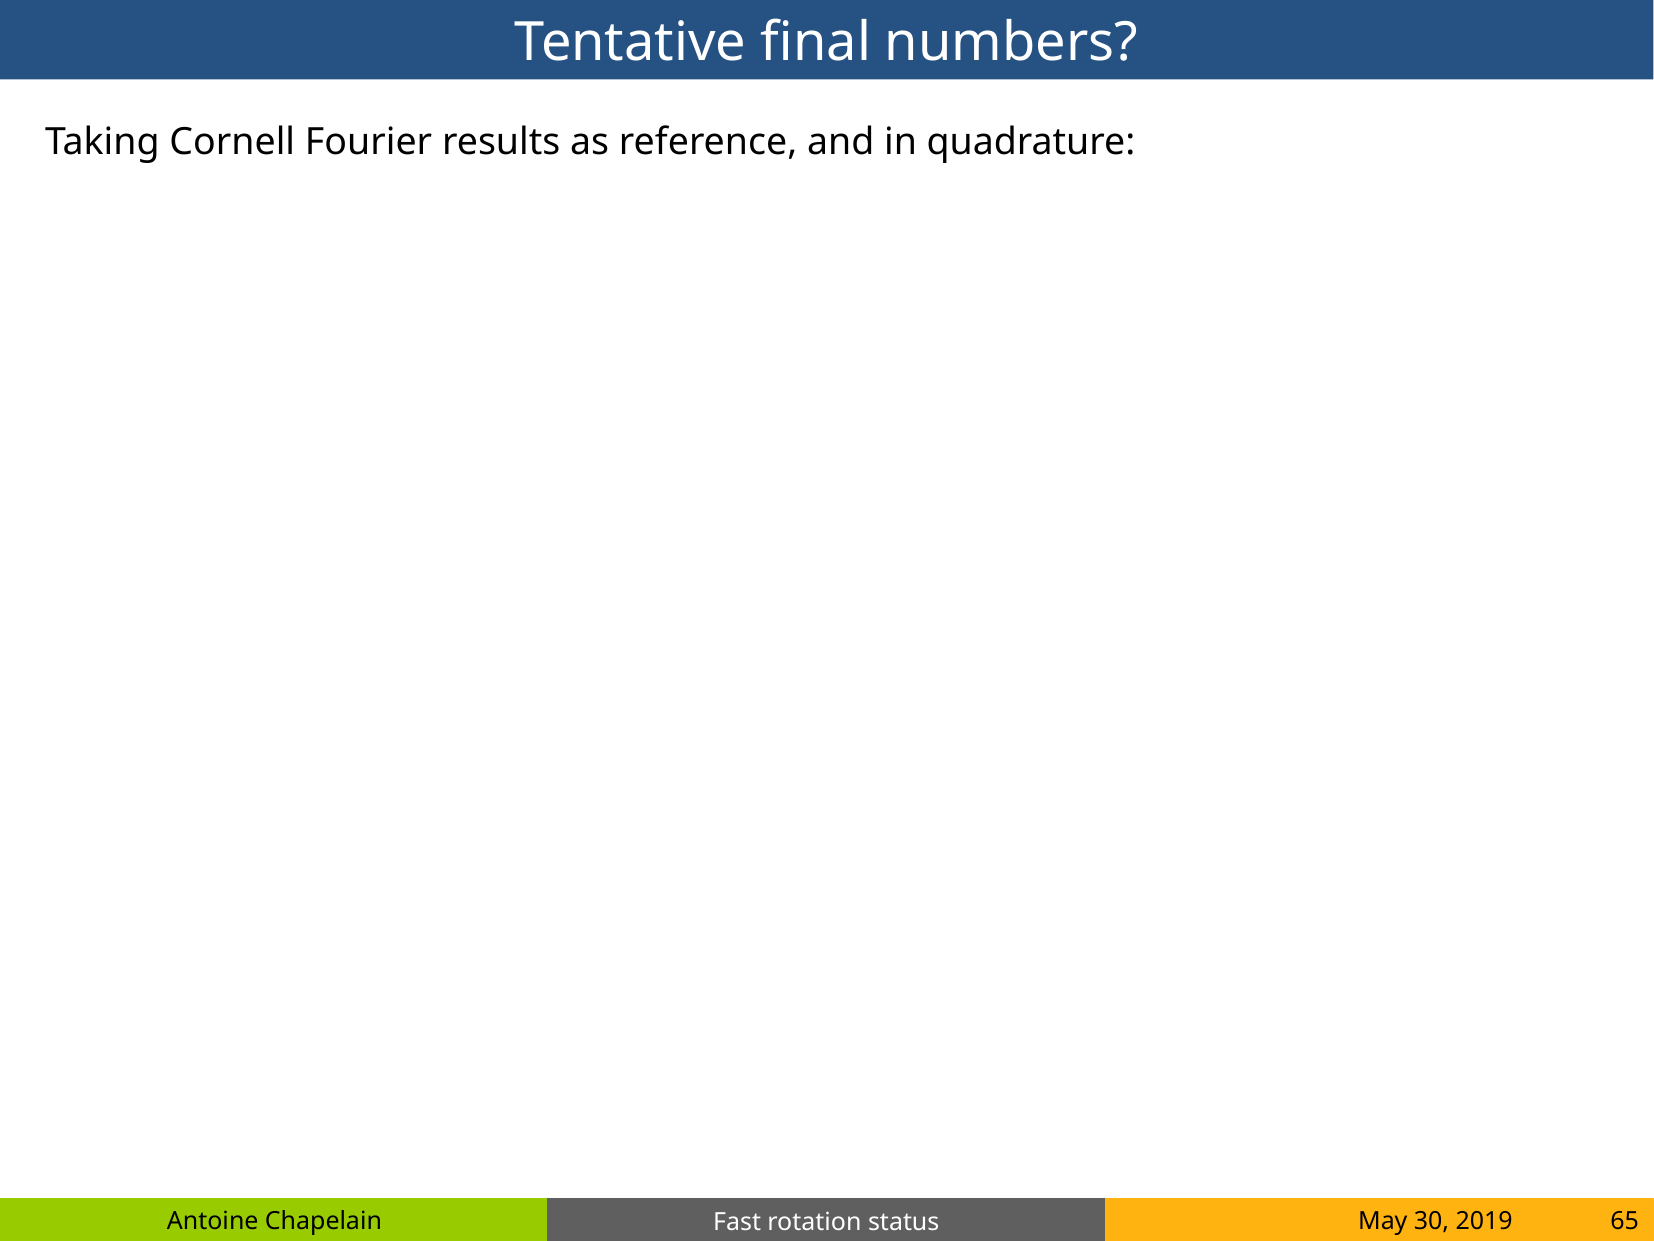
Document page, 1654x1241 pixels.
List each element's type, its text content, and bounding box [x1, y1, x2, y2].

list Taking Cornell Fourier results as reference, and in quadrature: [45, 106, 1606, 1186]
title Tentative final numbers? [0, 0, 1654, 80]
